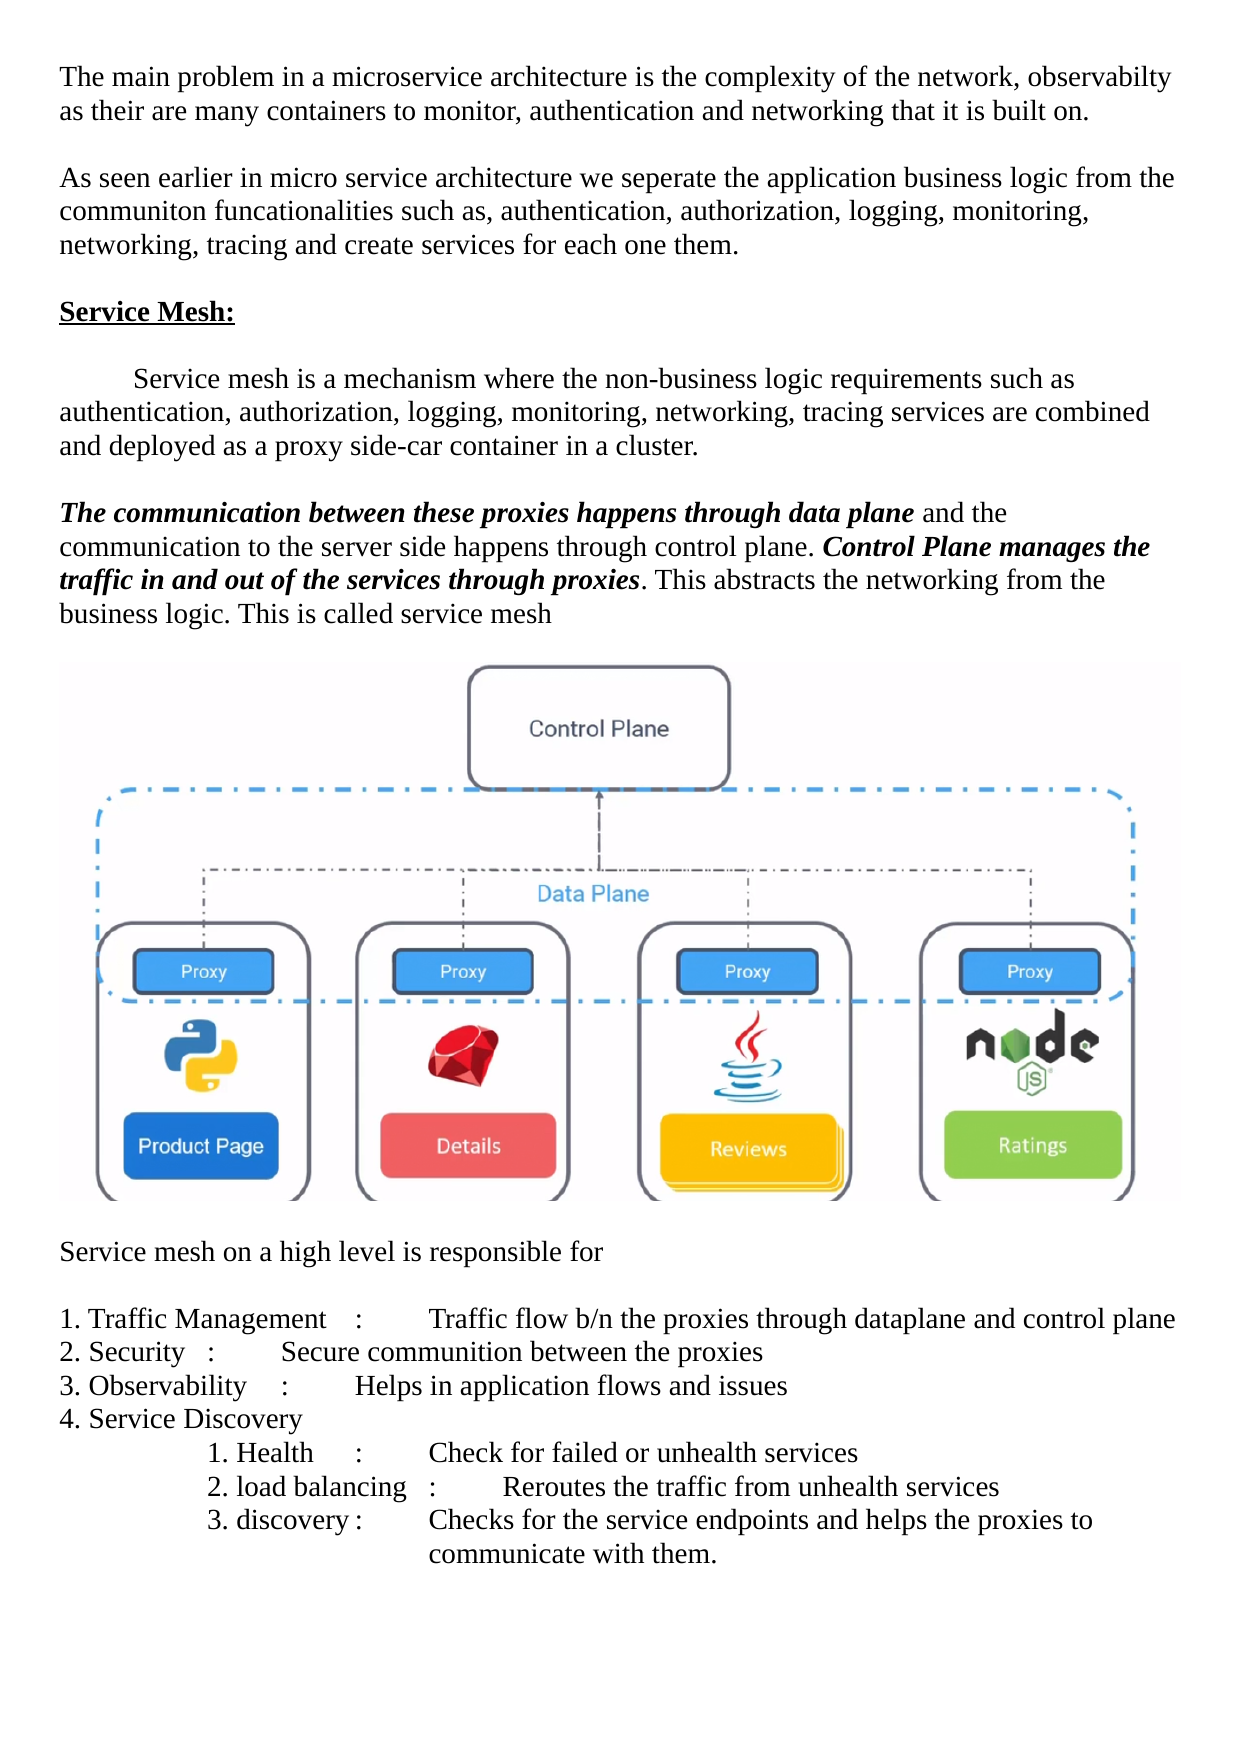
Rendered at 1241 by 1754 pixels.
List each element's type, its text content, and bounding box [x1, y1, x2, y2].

picture [59, 662, 1182, 1201]
text Service Mesh: [59, 294, 1181, 327]
text Service mesh is a mechanism where the non-business logic requirements such as authentication, authorization, logging, monitoring, networking, tracing services are combined and deployed as a proxy side-car container in a cluster. [59, 361, 1181, 462]
text 1. Traffic Management : Traffic flow b/n the proxies through dataplane and control plane [59, 1301, 1181, 1334]
text 2. Security : Secure communition between the proxies [59, 1334, 1181, 1368]
text 4. Service Discovery [59, 1402, 1181, 1435]
text 3. discovery : Checks for the service endpoints and helps the proxies to communicate with them. [59, 1502, 1181, 1569]
text The communication between these proxies happens through data plane and the communication to the server side happens through control plane. Control Plane manages the traffic in and out of the services through proxies. This abstracts the networking from the business logic. This is called service mesh [59, 495, 1181, 629]
text The main problem in a microservice architecture is the complexity of the network, observabilty as their are many containers to monitor, authentication and networking that it is built on. [59, 59, 1181, 126]
text Service mesh on a high level is responsible for [59, 1234, 1181, 1267]
text 2. load balancing : Reroutes the traffic from unhealth services [59, 1469, 1181, 1502]
text 1. Health : Check for failed or unhealth services [59, 1435, 1181, 1469]
text 3. Observability : Helps in application flows and issues [59, 1368, 1181, 1402]
text As seen earlier in micro service architecture we seperate the application business logic from the communiton funcationalities such as, authentication, authorization, logging, monitoring, networking, tracing and create services for each one them. [59, 160, 1181, 260]
